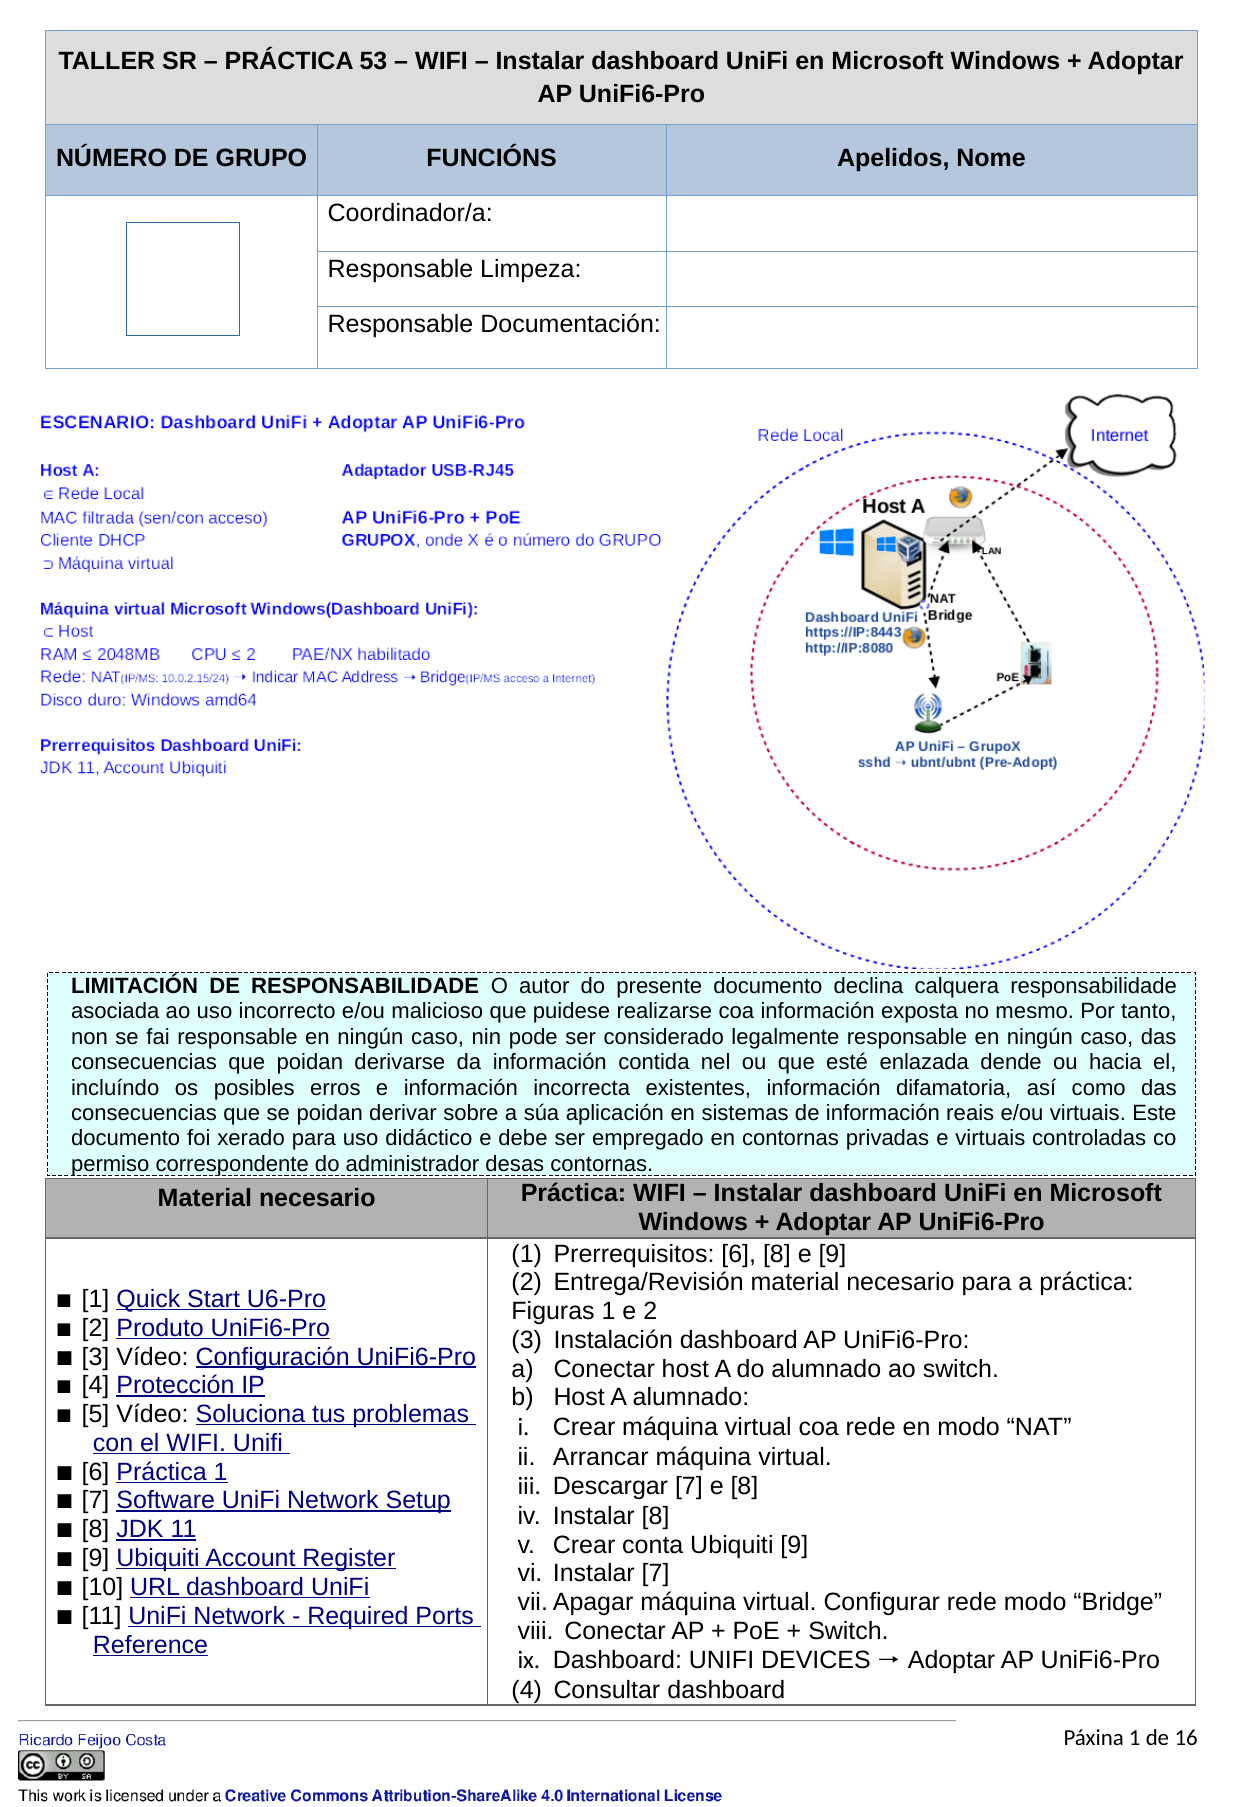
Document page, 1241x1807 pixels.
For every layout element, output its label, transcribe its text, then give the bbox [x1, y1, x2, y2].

table_cell [1] Quick Start U6-Pro [2] Produto UniFi6-Pro [3] Vídeo: Configuración UniFi6-Pro [4] Protección IP [5] Vídeo: Soluciona tus problemas con el WIFI. Unifi [6] Práctica 1 [7] Software UniFi Network Setup [8] JDK 11 [9] Ubiquiti Account Register [10] URL dashboard UniFi [11] UniFi Network - Required Ports Reference [46, 1239, 487, 1704]
table_cell NÚMERO DE GRUPO [46, 125, 317, 195]
table_cell Responsable Limpeza: [318, 252, 666, 306]
table_cell Prerrequisitos: [6], [8] e [9] Entrega/Revisión material necesario para a práctica: Figuras 1 e 2 Instalación dashboard AP UniFi6-Pro: Conectar host A do alumnado ao switch. Host A alumnado: Crear máquina virtual coa rede en modo “NAT” Arrancar máquina virtual. Descargar [7] e [8] Instalar [8] Crear conta Ubiquiti [9] Instalar [7] Apagar máquina virtual. Configurar rede modo “Bridge” Conectar AP + PoE + Switch. Dashboard: UNIFI DEVICES 🠒 Adoptar AP UniFi6-Pro Consultar dashboard [488, 1239, 1195, 1704]
table_header Material necesario [46, 1179, 487, 1237]
picture [40, 388, 1205, 969]
table_header Práctica: WIFI – Instalar dashboard UniFi en Microsoft Windows + Adoptar AP UniFi6-Pro [488, 1179, 1195, 1237]
table_cell Coordinador/a: [318, 196, 666, 251]
table_cell [667, 196, 1197, 251]
table_cell FUNCIÓNS [318, 125, 666, 195]
table_cell [667, 252, 1197, 306]
table_cell [46, 196, 317, 368]
table_header TALLER SR – PRÁCTICA 53 – WIFI – Instalar dashboard UniFi en Microsoft Windows + Adoptar AP UniFi6-Pro [46, 31, 1197, 124]
table_cell [667, 307, 1197, 368]
table_cell Apelidos, Nome [667, 125, 1197, 195]
picture [8, 1715, 957, 1806]
table_cell Responsable Documentación: [318, 307, 666, 368]
